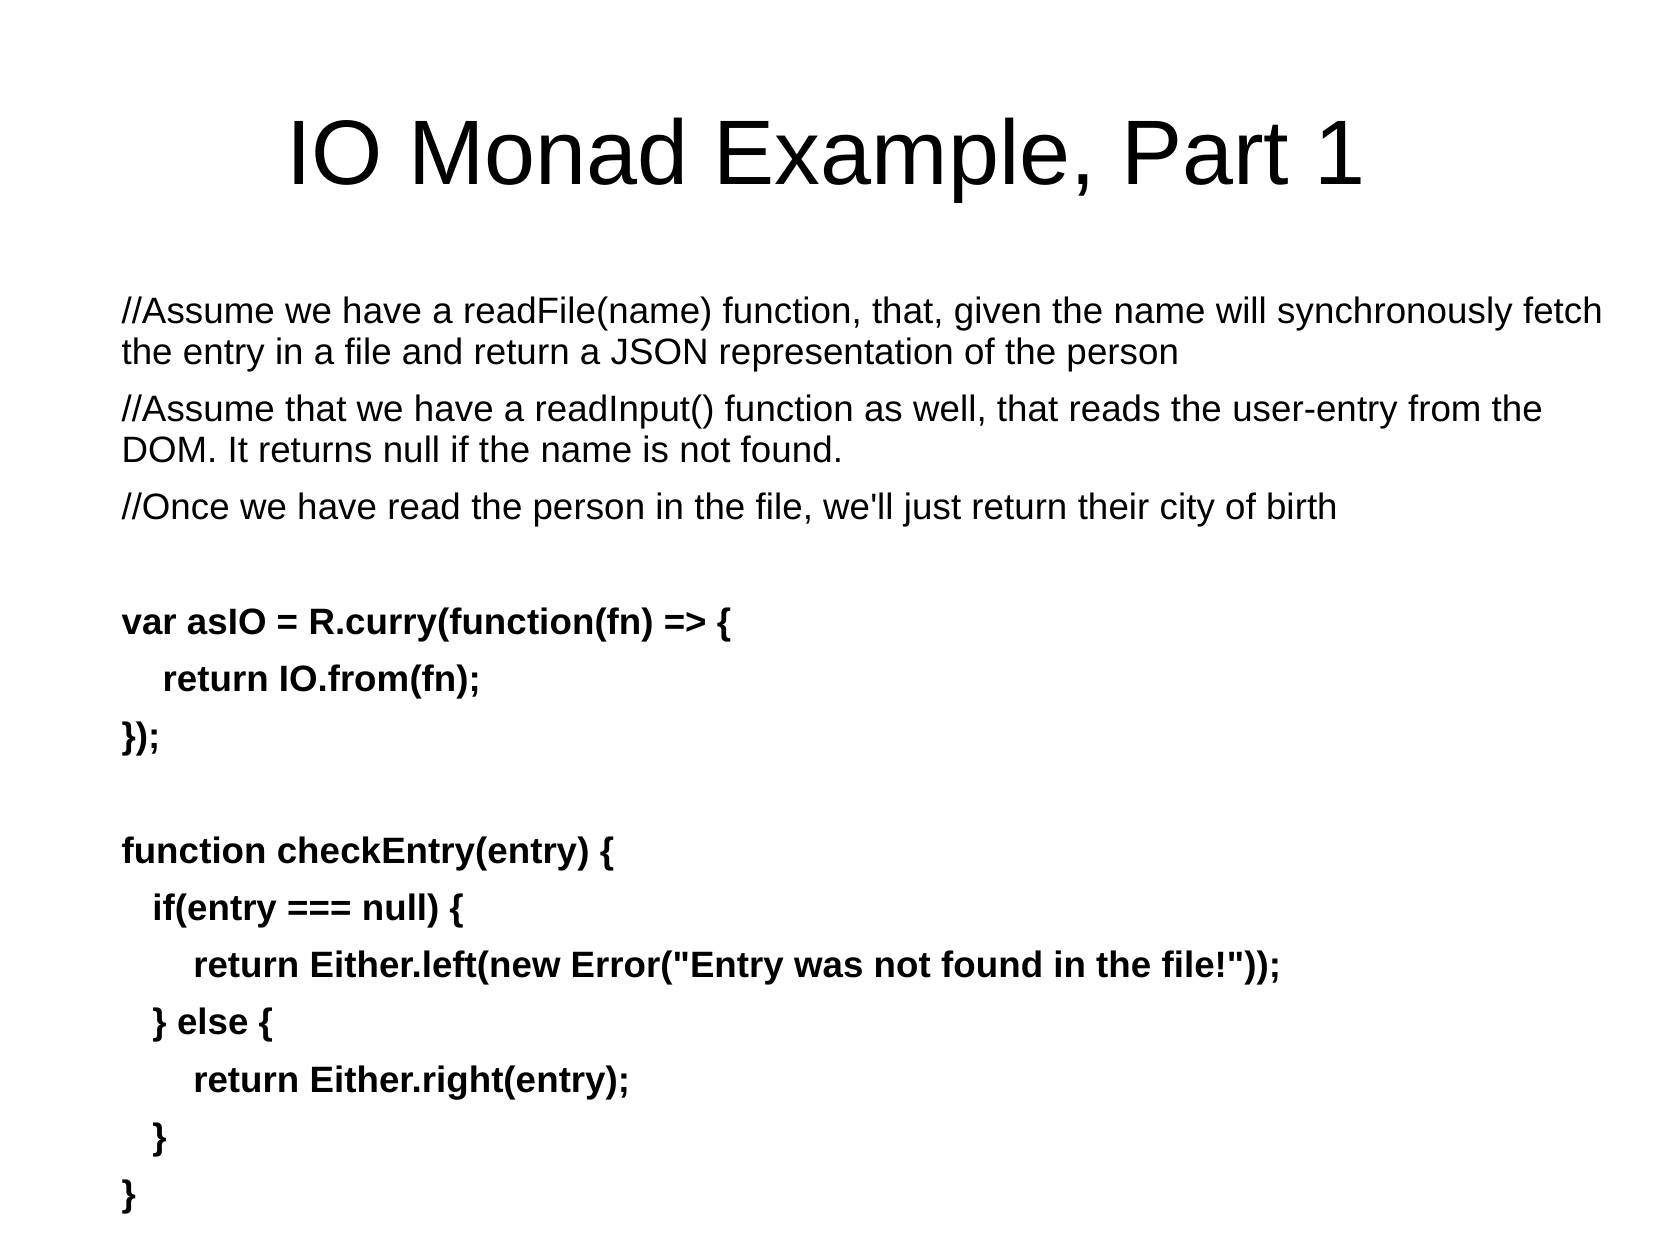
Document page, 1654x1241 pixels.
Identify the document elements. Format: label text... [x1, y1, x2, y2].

title IO Monad Example, Part 1 [82, 49, 1571, 257]
list //Assume we have a readFile(name) function, that, given the name will synchronously fetch the entry in a file and return a JSON representation of the person //Assume that we have a readInput() function as well, that reads the user-entry from the DOM. It returns null if the name is not found. //Once we have read the person in the file, we'll just return their city of birth var asIO = R.curry(function(fn) => { return IO.from(fn); }); function checkEntry(entry) { if(entry === null) { return Either.left(new Error("Entry was not found in the file!")); } else { return Either.right(entry); } } [82, 290, 1630, 1217]
